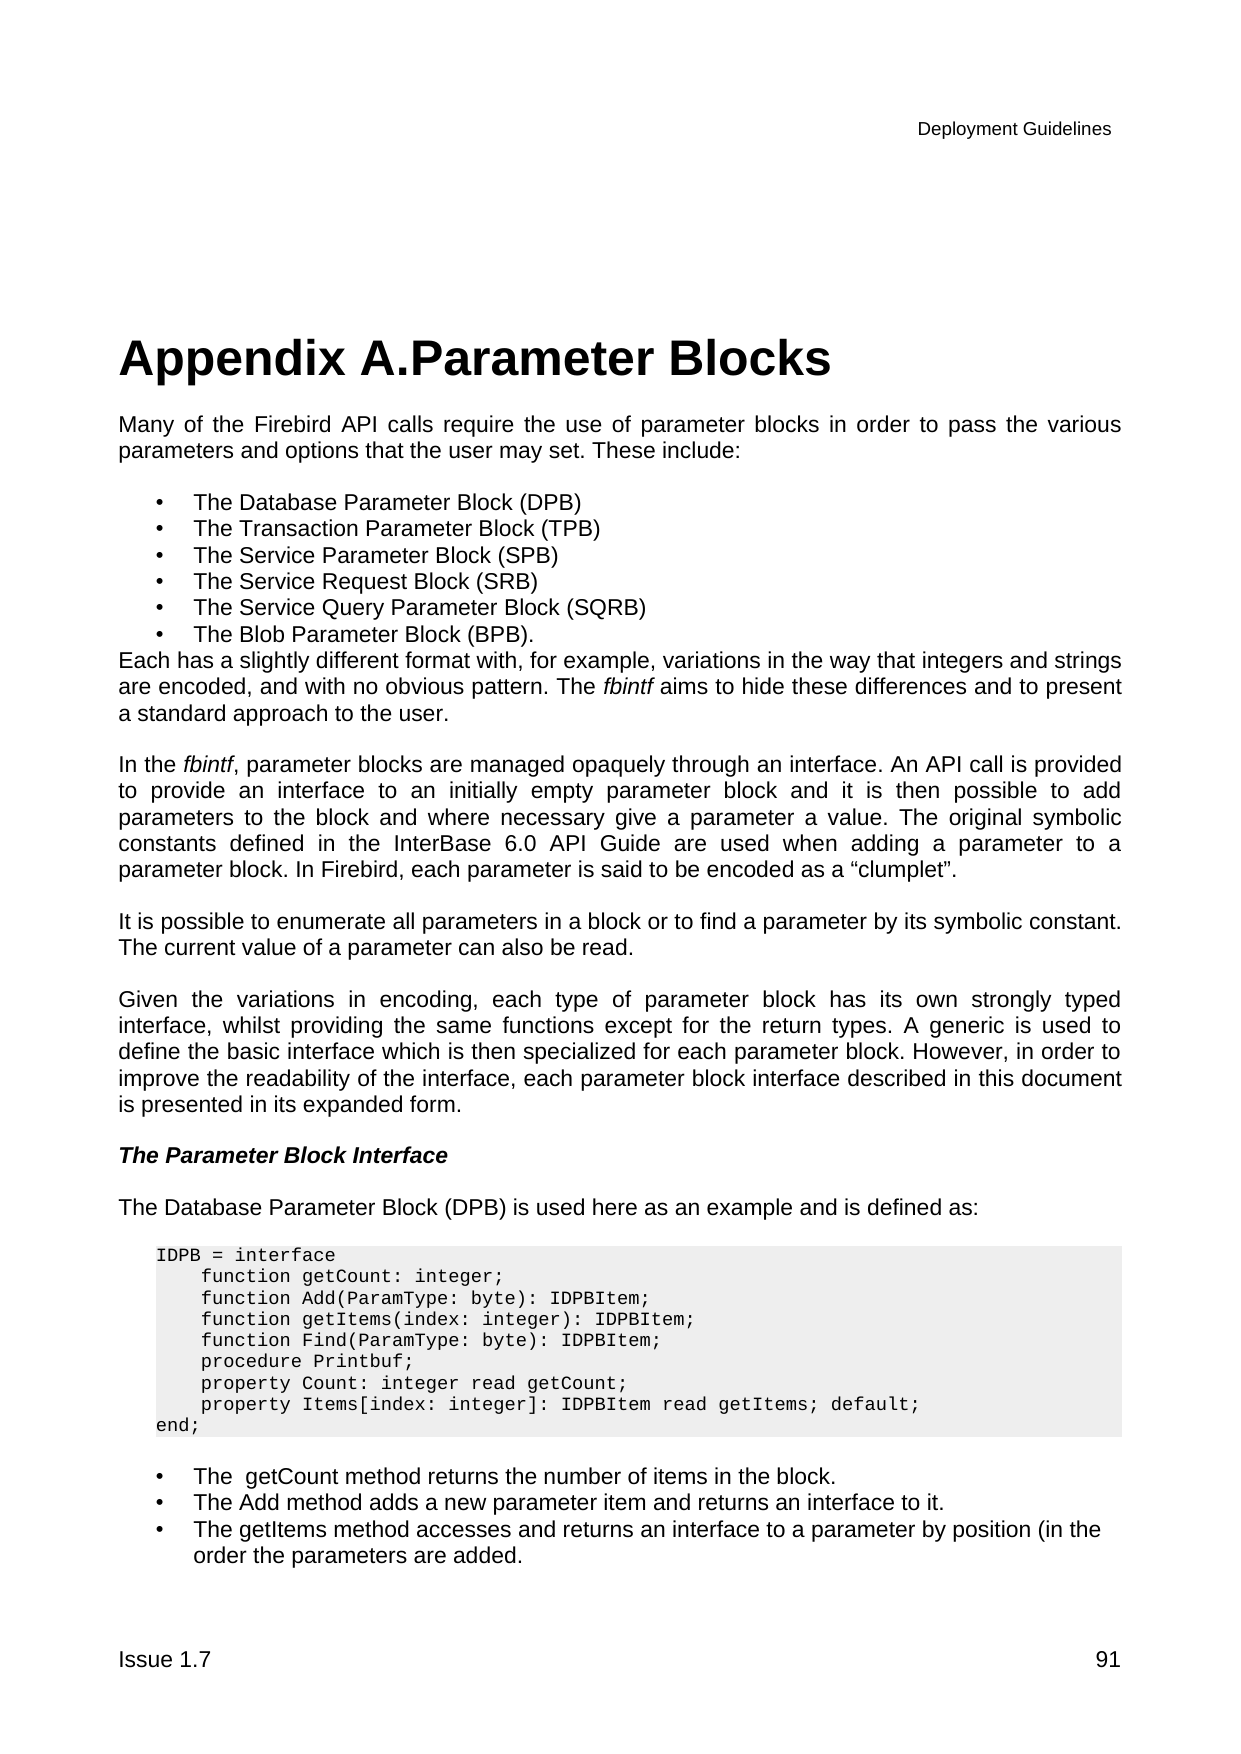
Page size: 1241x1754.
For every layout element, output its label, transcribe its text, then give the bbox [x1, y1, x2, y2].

text property Items[index: integer]: IDPBItem read getItems; default; [156, 1395, 1122, 1416]
list The getItems method accesses and returns an interface to a parameter by position (in the order the parameters are added. [156, 1516, 1122, 1568]
text Each has a slightly different format with, for example, variations in the way that integers and strings are encoded, and with no obvious pattern. The fbintf aims to hide these differences and to present a standard approach to the user. [118, 647, 1122, 726]
list The Add method adds a new parameter item and returns an interface to it. [156, 1489, 1122, 1516]
list The Transaction Parameter Block (TPB) [156, 515, 1122, 542]
list The Service Request Block (SRB) [156, 568, 1122, 594]
text It is possible to enumerate all parameters in a block or to find a parameter by its symbolic constant. The current value of a parameter can also be read. [118, 908, 1122, 961]
text function Find(ParamType: byte): IDPBItem; [156, 1331, 1122, 1352]
list The Service Parameter Block (SPB) [156, 542, 1122, 568]
text end; [156, 1416, 1122, 1437]
text In the fbintf, parameter blocks are managed opaquely through an interface. An API call is provided to provide an interface to an initially empty parameter block and it is then possible to add parameters to the block and where necessary give a parameter a value. The original symbolic constants defined in the InterBase 6.0 API Guide are used when adding a parameter to a parameter block. In Firebird, each parameter is said to be encoded as a “clumplet”. [118, 751, 1122, 883]
text function getItems(index: integer): IDPBItem; [156, 1310, 1122, 1331]
text Given the variations in encoding, each type of parameter block has its own strongly typed interface, whilst providing the same functions except for the return types. A generic is used to define the basic interface which is then specialized for each parameter block. However, in order to improve the readability of the interface, each parameter block interface described in this document is presented in its expanded form. [118, 986, 1122, 1117]
text The Database Parameter Block (DPB) is used here as an example and is defined as: [118, 1194, 1122, 1221]
list The Database Parameter Block (DPB) [156, 489, 1122, 515]
list The getCount method returns the number of items in the block. [156, 1463, 1122, 1489]
list Parameter Blocks [118, 328, 1122, 386]
text function Add(ParamType: byte): IDPBItem; [156, 1288, 1122, 1310]
text IDPB = interface [156, 1246, 1122, 1267]
text The Parameter Block Interface [118, 1142, 1122, 1169]
text function getCount: integer; [156, 1267, 1122, 1288]
list The Blob Parameter Block (BPB). [156, 621, 1122, 647]
list The Service Query Parameter Block (SQRB) [156, 594, 1122, 621]
text Many of the Firebird API calls require the use of parameter blocks in order to pass the various parameters and options that the user may set. These include: [118, 411, 1122, 464]
text procedure Printbuf; [156, 1352, 1122, 1373]
text property Count: integer read getCount; [156, 1373, 1122, 1395]
